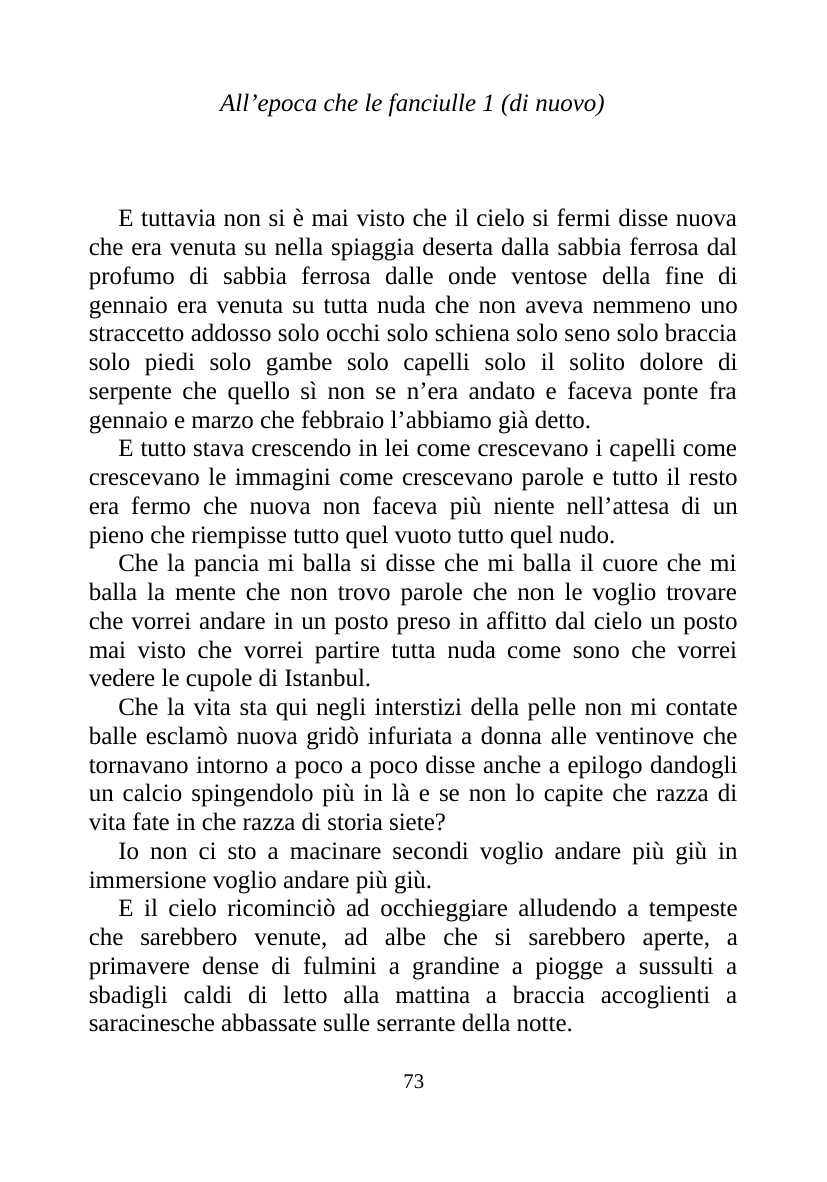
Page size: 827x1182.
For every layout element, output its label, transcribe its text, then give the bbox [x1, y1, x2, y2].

text Io non ci sto a macinare secondi voglio andare più giù in immersione voglio andare più giù. [88, 836, 738, 893]
text Che la vita sta qui negli interstizi della pelle non mi contate balle esclamò nuova gridò infuriata a donna alle ventinove che tornavano intorno a poco a poco disse anche a epilogo dandogli un calcio spingendolo più in là e se non lo capite che razza di vita fate in che razza di storia siete? [88, 692, 738, 836]
text E tutto stava crescendo in lei come crescevano i capelli come crescevano le immagini come crescevano parole e tutto il resto era fermo che nuova non faceva più niente nell’attesa di un pieno che riempisse tutto quel vuoto tutto quel nudo. [88, 433, 738, 548]
text E il cielo ricominciò ad occhieggiare alludendo a tempeste che sarebbero venute, ad albe che si sarebbero aperte, a primavere dense di fulmini a grandine a piogge a sussulti a sbadigli caldi di letto alla mattina a braccia accoglienti a saracinesche abbassate sulle serrante della notte. [88, 893, 738, 1037]
text E tuttavia non si è mai visto che il cielo si fermi disse nuova che era venuta su nella spiaggia deserta dalla sabbia ferrosa dal profumo di sabbia ferrosa dalle onde ventose della fine di gennaio era venuta su tutta nuda che non aveva nemmeno uno straccetto addosso solo occhi solo schiena solo seno solo braccia solo piedi solo gambe solo capelli solo il solito dolore di serpente che quello sì non se n’era andato e faceva ponte fra gennaio e marzo che febbraio l’abbiamo già detto. [88, 203, 738, 433]
text Che la pancia mi balla si disse che mi balla il cuore che mi balla la mente che non trovo parole che non le voglio trovare che vorrei andare in un posto preso in affitto dal cielo un posto mai visto che vorrei partire tutta nuda come sono che vorrei vedere le cupole di Istanbul. [88, 548, 738, 692]
subtitle All’epoca che le fanciulle 1 (di nuovo) [88, 88, 738, 117]
